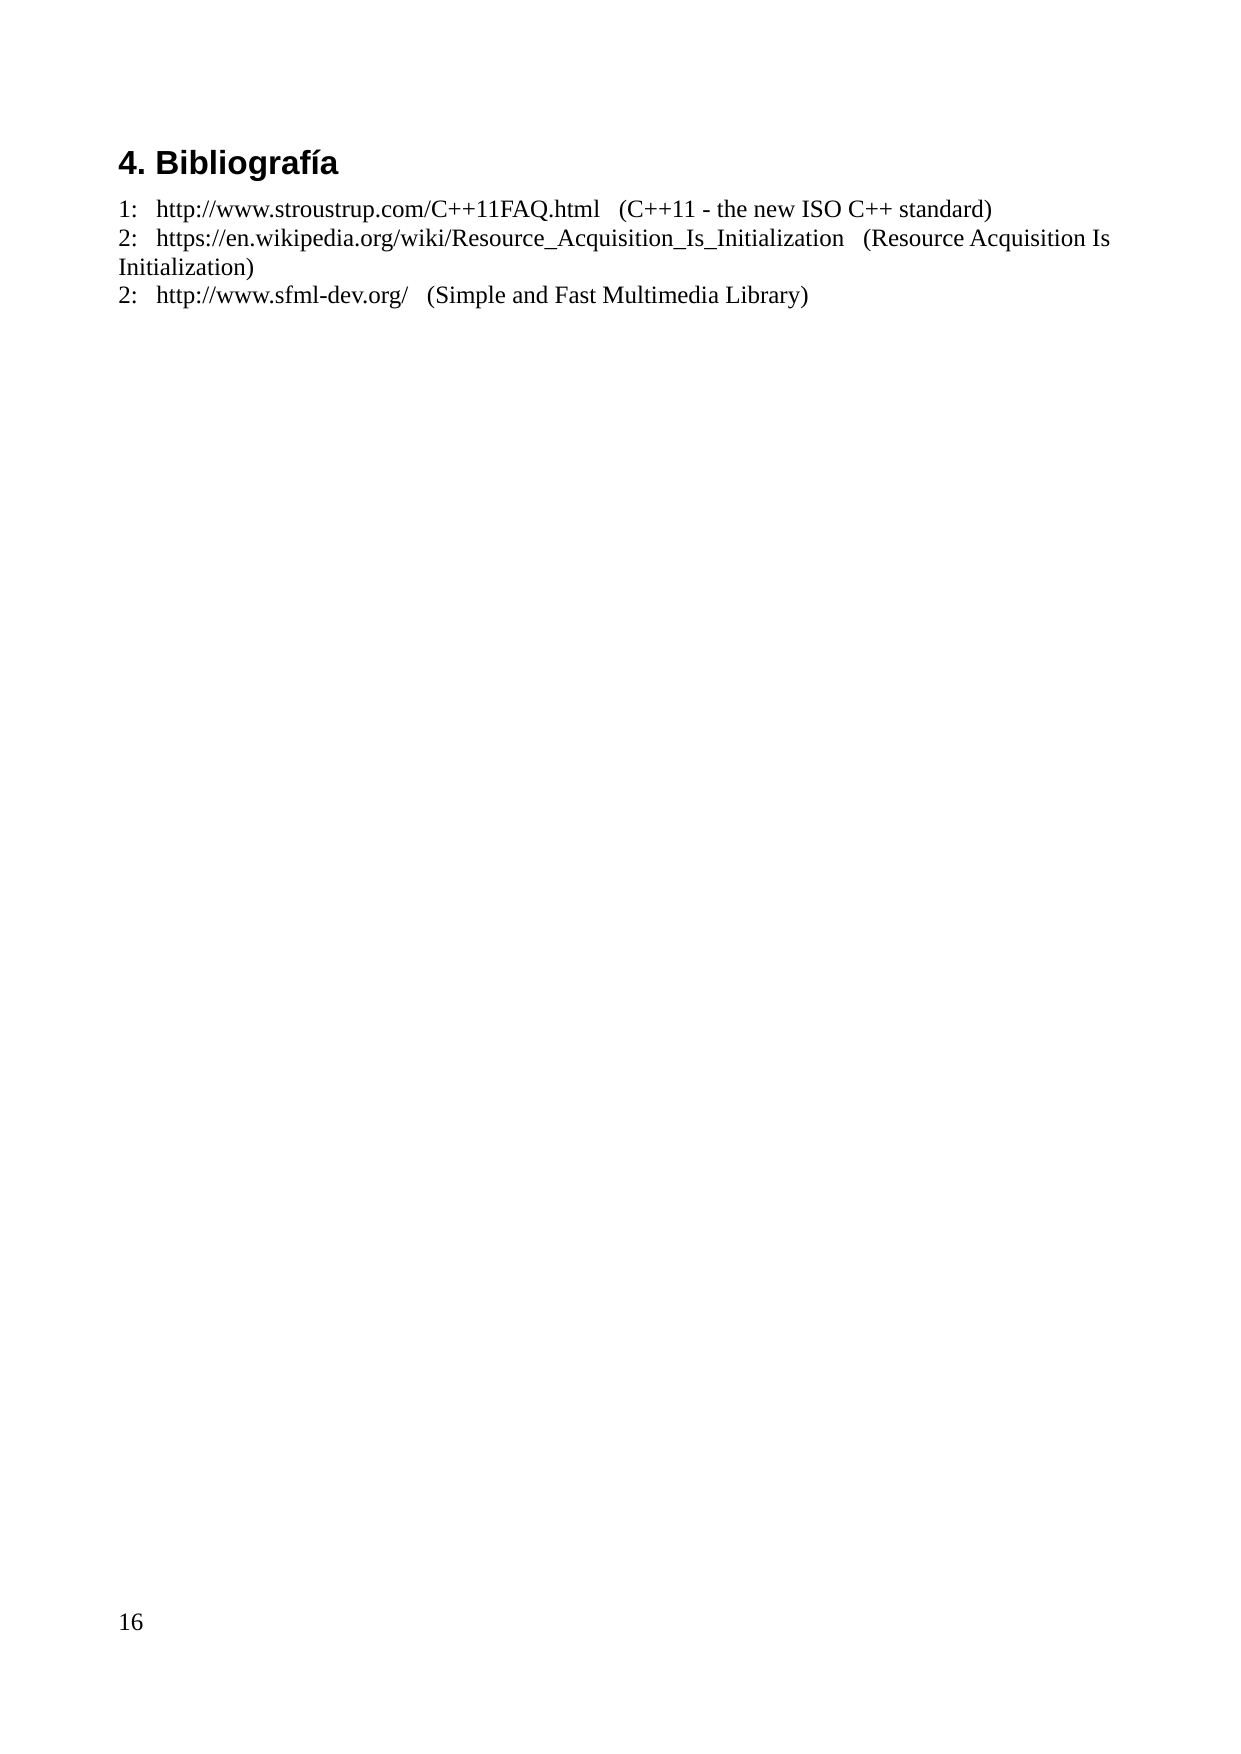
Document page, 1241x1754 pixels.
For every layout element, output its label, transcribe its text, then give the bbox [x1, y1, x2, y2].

text 2: https://en.wikipedia.org/wiki/Resource_Acquisition_Is_Initialization (Resource Acquisition Is Initialization) [118, 223, 1122, 280]
text 2: http://www.sfml-dev.org/ (Simple and Fast Multimedia Library) [118, 280, 1122, 309]
text 1: http://www.stroustrup.com/C++11FAQ.html (C++11 - the new ISO C++ standard) [118, 194, 1122, 223]
subtitle 4. Bibliografía [118, 143, 1122, 182]
